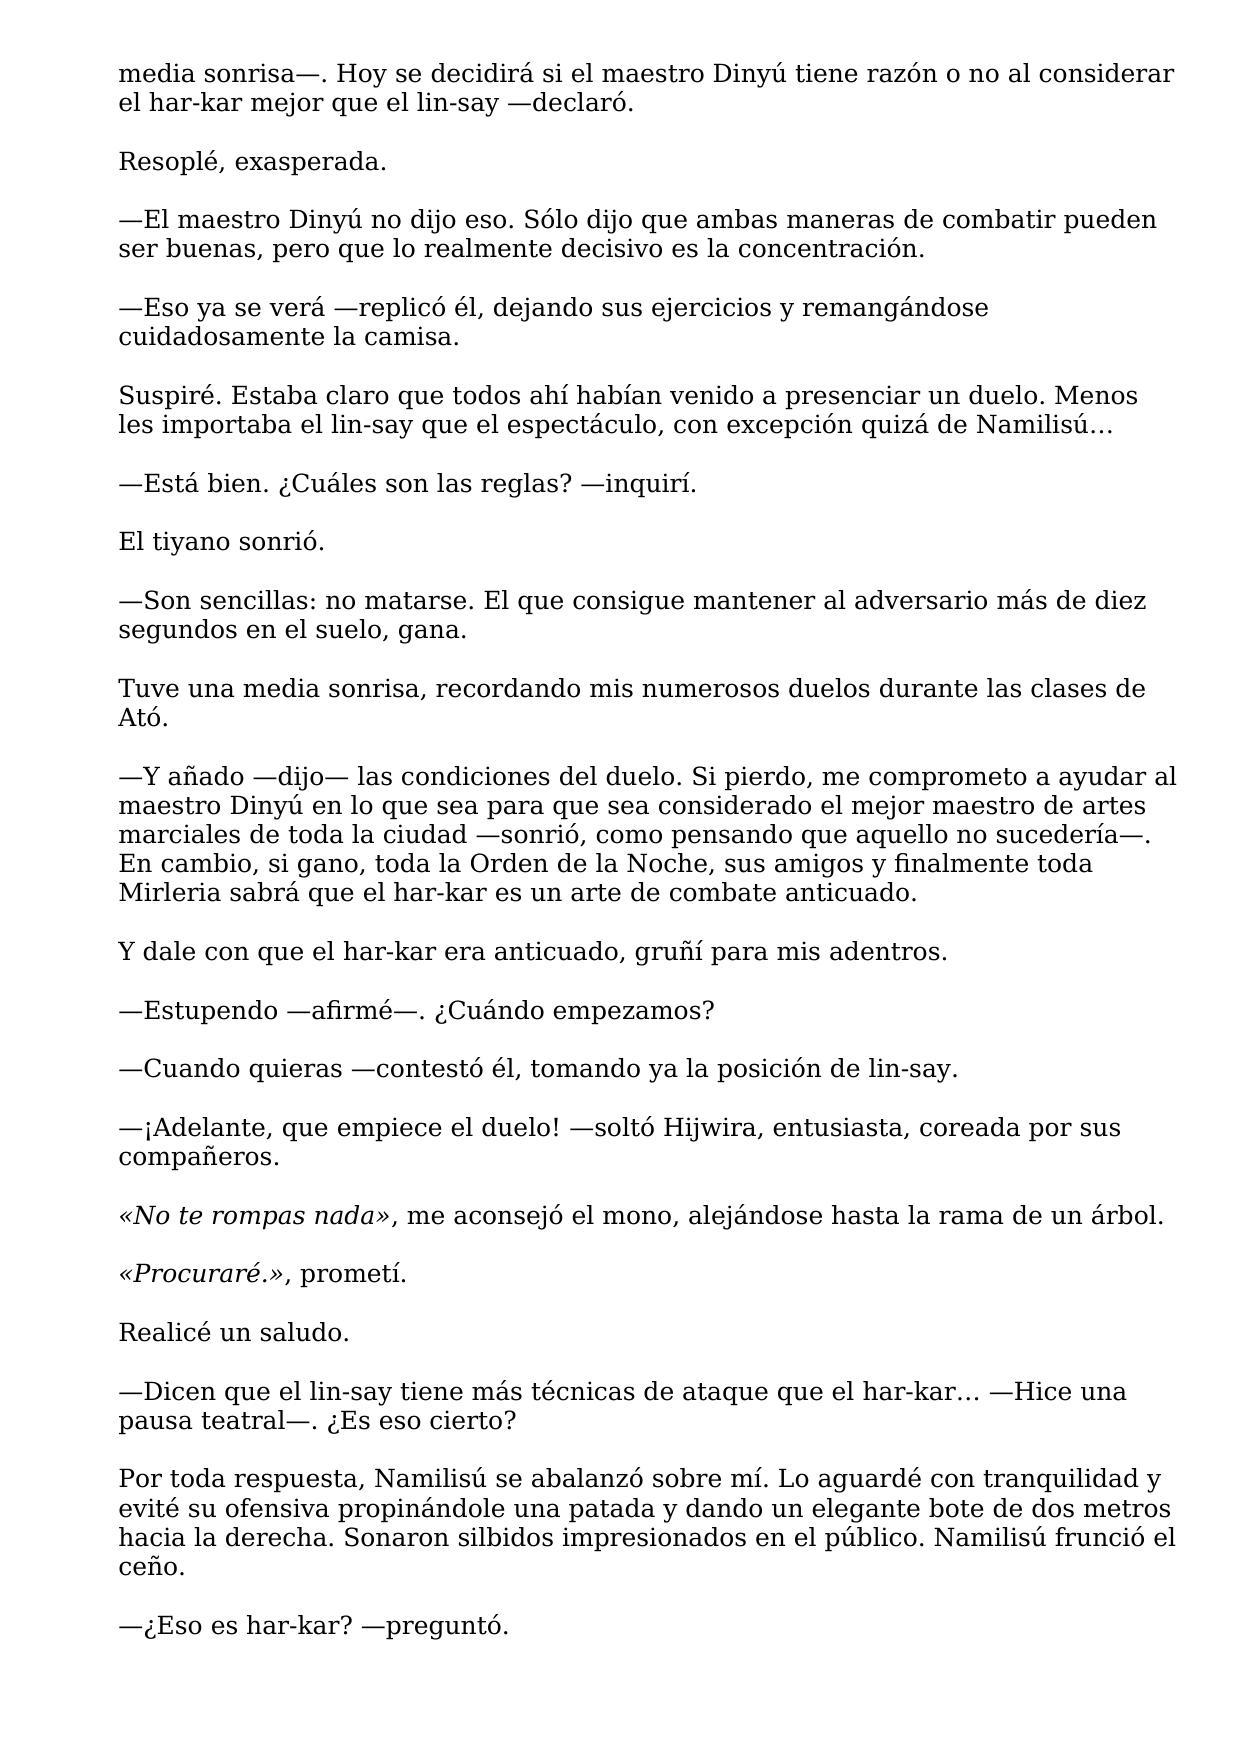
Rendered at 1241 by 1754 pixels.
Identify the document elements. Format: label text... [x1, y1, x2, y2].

text —El maestro Dinyú no dijo eso. Sólo dijo que ambas maneras de combatir pueden ser buenas, pero que lo realmente decisivo es la concentración. [118, 206, 1181, 264]
text Por toda respuesta, Namilisú se abalanzó sobre mí. Lo aguardé con tranquilidad y evité su ofensiva propinándole una patada y dando un elegante bote de dos metros hacia la derecha. Sonaron silbidos impresionados en el público. Namilisú frunció el ceño. [118, 1465, 1181, 1581]
text —Dicen que el lin-say tiene más técnicas de ataque que el har-kar… —Hice una pausa teatral—. ¿Es eso cierto? [118, 1377, 1181, 1435]
text Tuve una media sonrisa, recordando mis numerosos duelos durante las clases de Ató. [118, 674, 1181, 732]
text —Estupendo —afirmé—. ¿Cuándo empezamos? [118, 996, 1181, 1025]
text «No te rompas nada», me aconsejó el mono, alejándose hasta la rama de un árbol. [118, 1201, 1181, 1230]
text —¡Adelante, que empiece el duelo! —soltó Hijwira, entusiasta, coreada por sus compañeros. [118, 1113, 1181, 1171]
text —Está bien. ¿Cuáles son las reglas? —inquirí. [118, 469, 1181, 498]
text —Cuando quieras —contestó él, tomando ya la posición de lin-say. [118, 1054, 1181, 1084]
text El tiyano sonrió. [118, 528, 1181, 557]
text Suspiré. Estaba claro que todos ahí habían venido a presenciar un duelo. Menos les importaba el lin-say que el espectáculo, con excepción quizá de Namilisú… [118, 381, 1181, 439]
text Resoplé, exasperada. [118, 147, 1181, 176]
text —Eso ya se verá —replicó él, dejando sus ejercicios y remangándose cuidadosamente la camisa. [118, 293, 1181, 352]
text «Procuraré.», prometí. [118, 1259, 1181, 1289]
text —Y añado —dijo— las condiciones del duelo. Si pierdo, me comprometo a ayudar al maestro Dinyú en lo que sea para que sea considerado el mejor maestro de artes marciales de toda la ciudad —sonrió, como pensando que aquello no sucedería—. En cambio, si gano, toda la Orden de la Noche, sus amigos y finalmente toda Mirleria sabrá que el har-kar es un arte de combate anticuado. [118, 762, 1181, 908]
text —¿Eso es har-kar? —preguntó. [118, 1611, 1181, 1640]
text Realicé un saludo. [118, 1318, 1181, 1347]
text media sonrisa—. Hoy se decidirá si el maestro Dinyú tiene razón o no al considerar el har-kar mejor que el lin-say —declaró. [118, 59, 1181, 117]
text Y dale con que el har-kar era anticuado, gruñí para mis adentros. [118, 937, 1181, 966]
text —Son sencillas: no matarse. El que consigue mantener al adversario más de diez segundos en el suelo, gana. [118, 586, 1181, 644]
